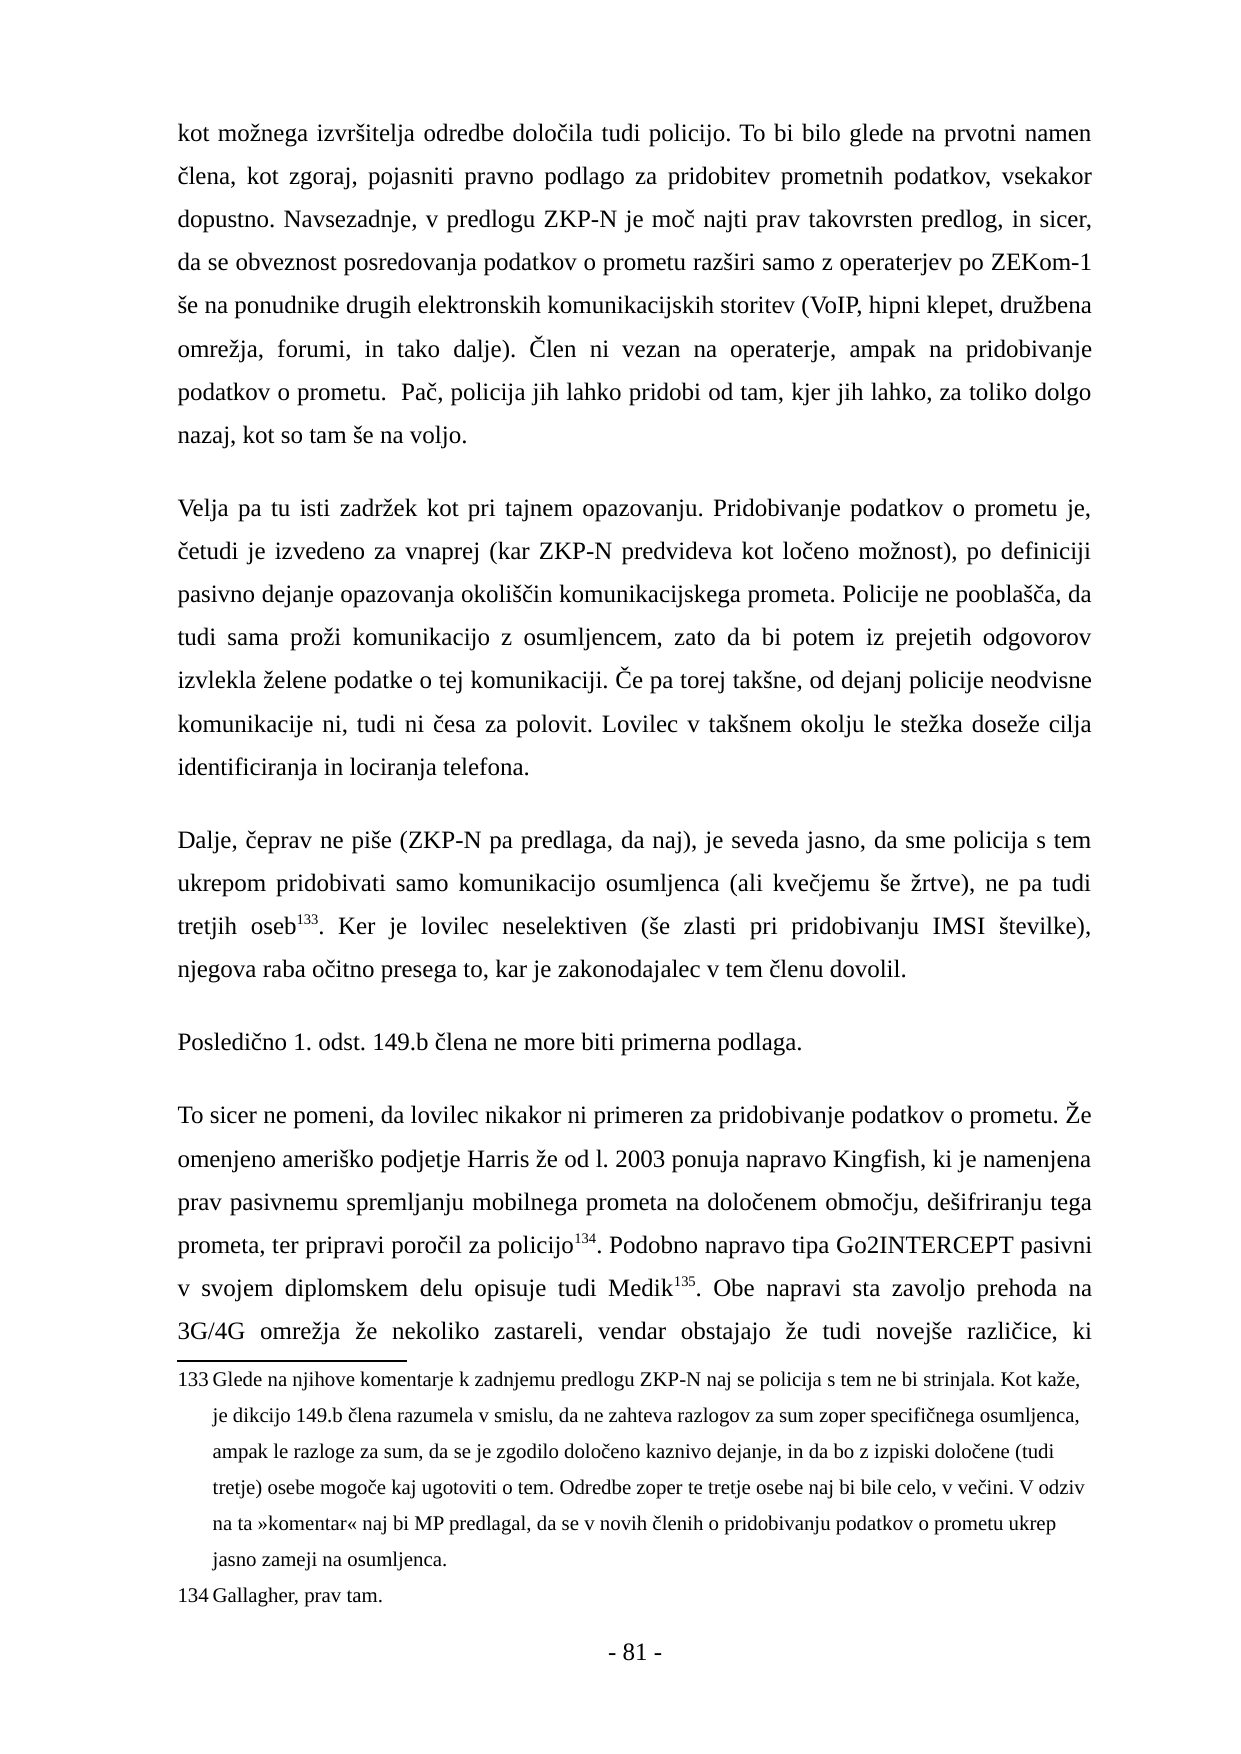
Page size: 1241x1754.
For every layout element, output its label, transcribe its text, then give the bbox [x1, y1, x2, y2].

text To sicer ne pomeni, da lovilec nikakor ni primeren za pridobivanje podatkov o prometu. Že omenjeno ameriško podjetje Harris že od l. 2003 ponuja napravo Kingfish, ki je namenjena prav pasivnemu spremljanju mobilnega prometa na določenem območju, dešifriranju tega prometa, ter pripravi poročil za policijo. Podobno napravo tipa Go2INTERCEPT pasivni v svojem diplomskem delu opisuje tudi Medik. Obe napravi sta zavoljo prehoda na 3G/4G omrežja že nekoliko zastareli, vendar obstajajo že tudi novejše različice, ki [177, 1101, 1093, 1345]
text Glede na njihove komentarje k zadnjemu predlogu ZKP-N naj se policija s tem ne bi strinjala. Kot kaže, je dikcijo 149.b člena razumela v smislu, da ne zahteva razlogov za sum zoper specifičnega osumljenca, ampak le razloge za sum, da se je zgodilo določeno kaznivo dejanje, in da bo z izpiski določene (tudi tretje) osebe mogoče kaj ugotoviti o tem. Odredbe zoper te tretje osebe naj bi bile celo, v večini. V odziv na ta »komentar« naj bi MP predlagal, da se v novih členih o pridobivanju podatkov o prometu ukrep jasno zameji na osumljenca. [177, 1367, 1093, 1571]
text Gallagher, prav tam. [177, 1583, 1093, 1607]
text Dalje, čeprav ne piše (ZKP-N pa predlaga, da naj), je seveda jasno, da sme policija s tem ukrepom pridobivati samo komunikacijo osumljenca (ali kvečjemu še žrtve), ne pa tudi tretjih oseb. Ker je lovilec neselektiven (še zlasti pri pridobivanju IMSI številke), njegova raba očitno presega to, kar je zakonodajalec v tem členu dovolil. [177, 825, 1093, 983]
text Posledično 1. odst. 149.b člena ne more biti primerna podlaga. [177, 1027, 1093, 1056]
text Velja pa tu isti zadržek kot pri tajnem opazovanju. Pridobivanje podatkov o prometu je, četudi je izvedeno za vnaprej (kar ZKP-N predvideva kot ločeno možnost), po definiciji pasivno dejanje opazovanja okoliščin komunikacijskega prometa. Policije ne pooblašča, da tudi sama proži komunikacijo z osumljencem, zato da bi potem iz prejetih odgovorov izvlekla želene podatke o tej komunikaciji. Če pa torej takšne, od dejanj policije neodvisne komunikacije ni, tudi ni česa za polovit. Lovilec v takšnem okolju le stežka doseže cilja identificiranja in lociranja telefona. [177, 493, 1093, 781]
text kot možnega izvršitelja odredbe določila tudi policijo. To bi bilo glede na prvotni namen člena, kot zgoraj, pojasniti pravno podlago za pridobitev prometnih podatkov, vsekakor dopustno. Navsezadnje, v predlogu ZKP-N je moč najti prav takovrsten predlog, in sicer, da se obveznost posredovanja podatkov o prometu razširi samo z operaterjev po ZEKom-1 še na ponudnike drugih elektronskih komunikacijskih storitev (VoIP, hipni klepet, družbena omrežja, forumi, in tako dalje). Člen ni vezan na operaterje, ampak na pridobivanje podatkov o prometu. Pač, policija jih lahko pridobi od tam, kjer jih lahko, za toliko dolgo nazaj, kot so tam še na voljo. [177, 118, 1093, 449]
